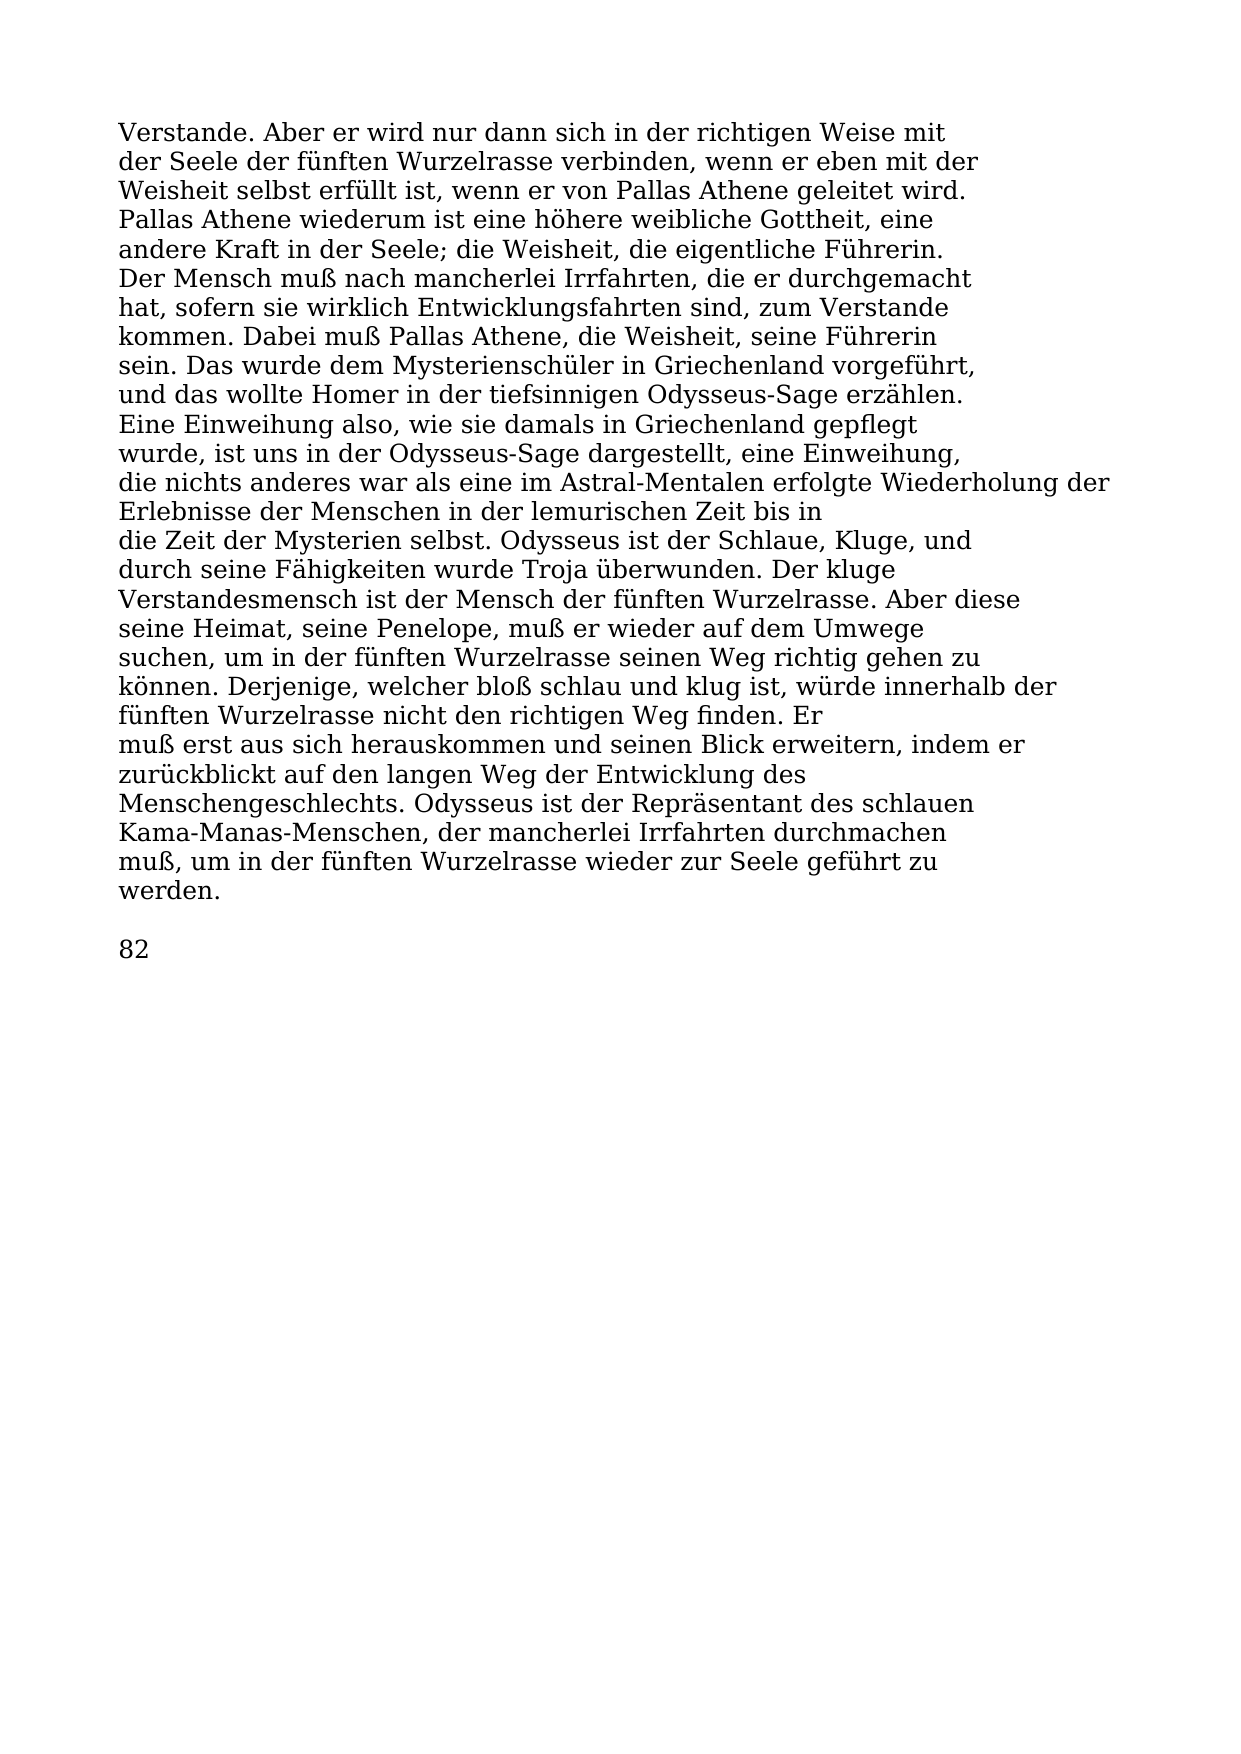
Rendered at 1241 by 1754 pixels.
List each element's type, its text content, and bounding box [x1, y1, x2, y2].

text 82 [118, 935, 1122, 964]
text der Seele der fünften Wurzelrasse verbinden, wenn er eben mit der [118, 147, 1122, 176]
text Der Mensch muß nach mancherlei Irrfahrten, die er durchgemacht [118, 264, 1122, 293]
text die Zeit der Mysterien selbst. Odysseus ist der Schlaue, Kluge, und [118, 526, 1122, 556]
text muß erst aus sich herauskommen und seinen Blick erweitern, indem er zurückblickt auf den langen Weg der Entwicklung des [118, 731, 1122, 789]
text hat, sofern sie wirklich Entwicklungsfahrten sind, zum Verstande [118, 293, 1122, 322]
text Kama-Manas-Menschen, der mancherlei Irrfahrten durchmachen [118, 818, 1122, 847]
text seine Heimat, seine Penelope, muß er wieder auf dem Umwege [118, 614, 1122, 643]
text muß, um in der fünften Wurzelrasse wieder zur Seele geführt zu [118, 847, 1122, 876]
text sein. Das wurde dem Mysterienschüler in Griechenland vorgeführt, [118, 351, 1122, 381]
text kommen. Dabei muß Pallas Athene, die Weisheit, seine Führerin [118, 322, 1122, 351]
text Eine Einweihung also, wie sie damals in Griechenland gepflegt [118, 410, 1122, 439]
text wurde, ist uns in der Odysseus-Sage dargestellt, eine Einweihung, [118, 439, 1122, 468]
text werden. [118, 876, 1122, 906]
text die nichts anderes war als eine im Astral-Mentalen erfolgte Wiederholung der Erlebnisse der Menschen in der lemurischen Zeit bis in [118, 468, 1122, 526]
text können. Derjenige, welcher bloß schlau und klug ist, würde innerhalb der fünften Wurzelrasse nicht den richtigen Weg finden. Er [118, 672, 1122, 731]
text andere Kraft in der Seele; die Weisheit, die eigentliche Führerin. [118, 235, 1122, 264]
text Pallas Athene wiederum ist eine höhere weibliche Gottheit, eine [118, 206, 1122, 235]
text und das wollte Homer in der tiefsinnigen Odysseus-Sage erzählen. [118, 381, 1122, 410]
text Verstande. Aber er wird nur dann sich in der richtigen Weise mit [118, 118, 1122, 147]
text durch seine Fähigkeiten wurde Troja überwunden. Der kluge Verstandesmensch ist der Mensch der fünften Wurzelrasse. Aber diese [118, 556, 1122, 614]
text suchen, um in der fünften Wurzelrasse seinen Weg richtig gehen zu [118, 643, 1122, 672]
text Menschengeschlechts. Odysseus ist der Repräsentant des schlauen [118, 789, 1122, 818]
text Weisheit selbst erfüllt ist, wenn er von Pallas Athene geleitet wird. [118, 176, 1122, 206]
